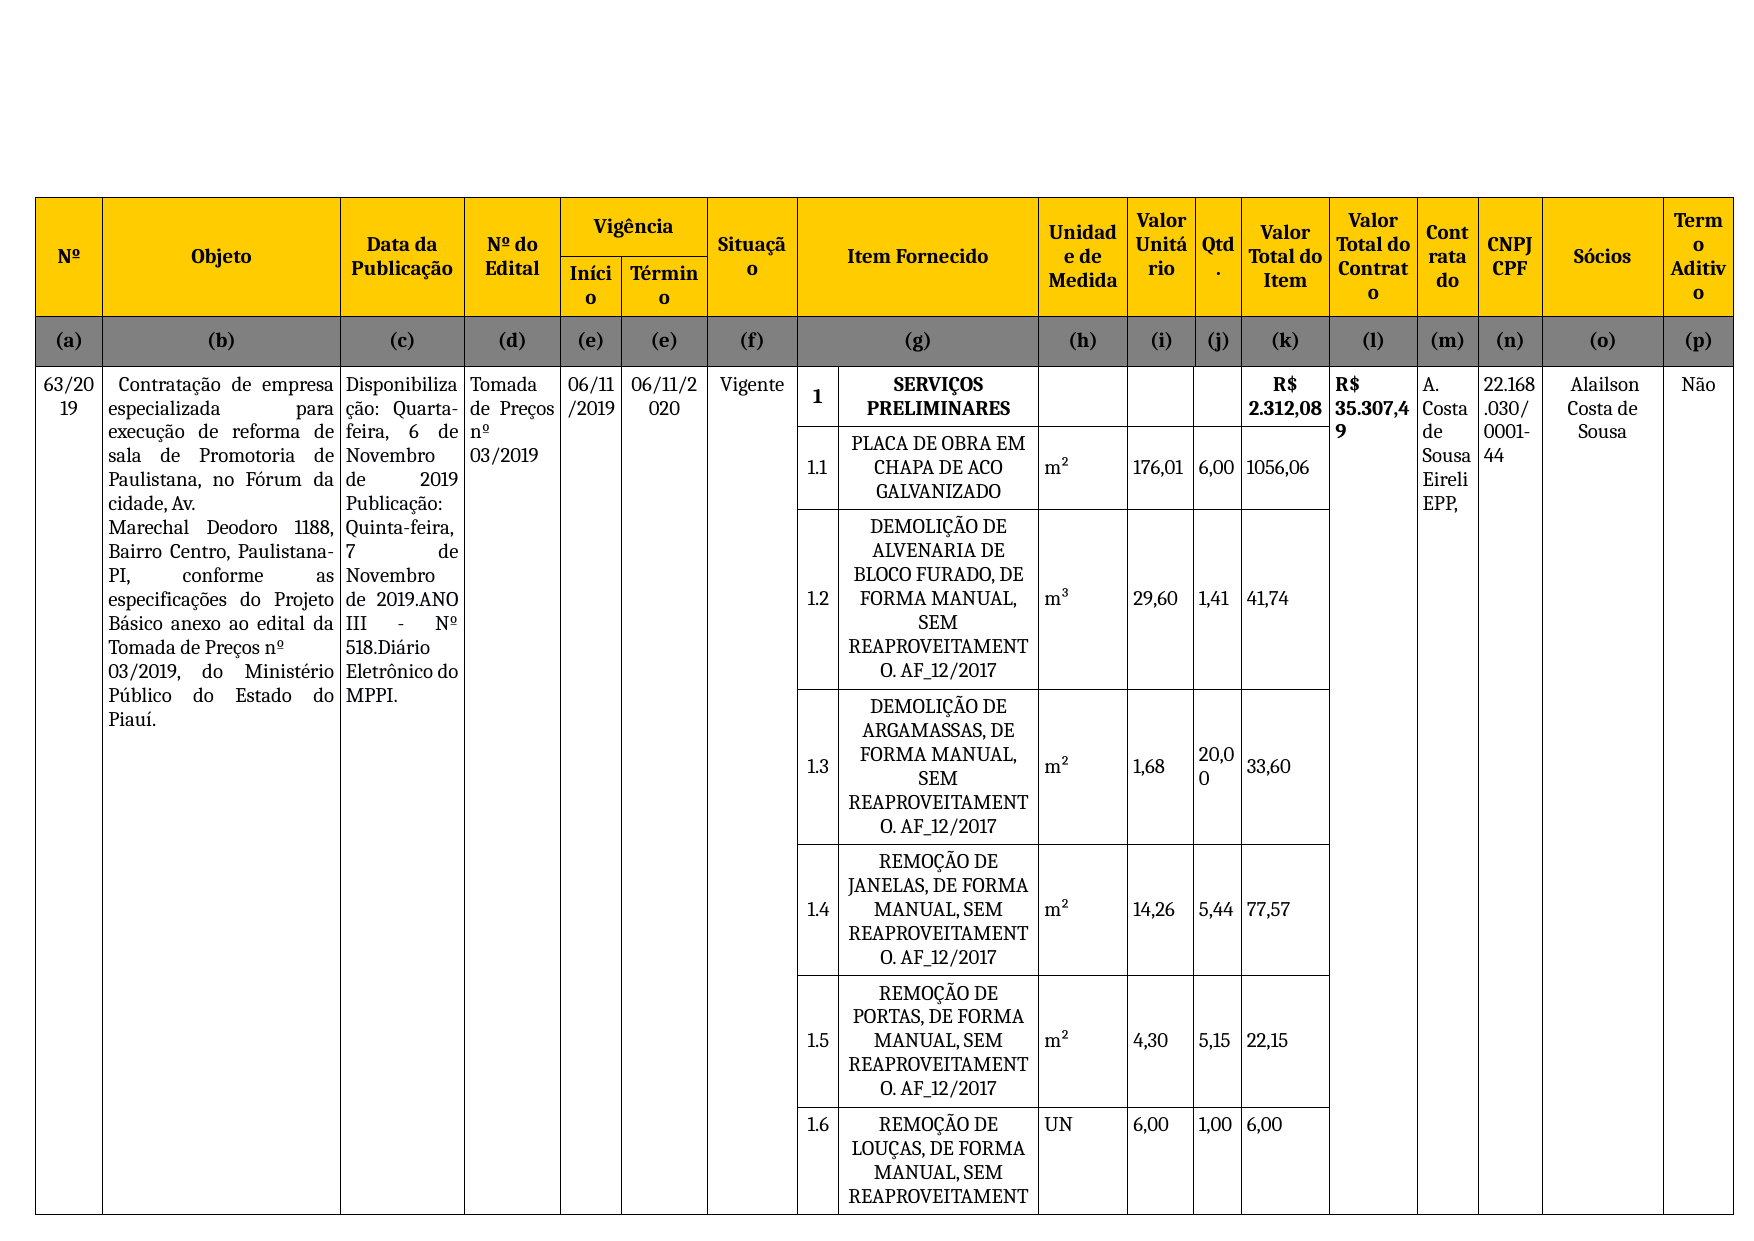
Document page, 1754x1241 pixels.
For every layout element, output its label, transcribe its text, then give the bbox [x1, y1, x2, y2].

table_cell PLACA DE OBRA EM CHAPA DE ACO GALVANIZADO [839, 427, 1038, 509]
table_cell Vigente [708, 367, 797, 1214]
table_header Nº do Edital [465, 198, 560, 316]
table_cell (a) [36, 317, 102, 366]
table_cell 6,00 [1128, 1108, 1193, 1214]
table_header Item Fornecido [798, 198, 1038, 316]
table_cell 5,44 [1194, 845, 1241, 975]
table_cell (j) [1196, 317, 1241, 366]
table_header Unidade de Medida [1039, 198, 1127, 316]
table_cell 1.4 [798, 845, 838, 975]
table_cell 77,57 [1242, 845, 1329, 975]
table_cell Alailson Costa de Sousa [1543, 367, 1663, 1214]
table_cell (p) [1664, 317, 1733, 366]
table_header Qtd. [1196, 198, 1241, 316]
table_cell m² [1039, 976, 1127, 1107]
table_cell R$ 35.307,49 [1330, 367, 1417, 1214]
table_header Objeto [103, 198, 340, 316]
table_cell DEMOLIÇÃO DE ARGAMASSAS, DE FORMA MANUAL, SEM REAPROVEITAMENTO. AF_12/2017 [839, 690, 1038, 844]
table_cell REMOÇÃO DE LOUÇAS, DE FORMA MANUAL, SEM REAPROVEITAMENT [839, 1108, 1038, 1214]
table_cell 1056,06 [1242, 427, 1329, 509]
table_header Termo Aditivo [1664, 198, 1733, 316]
table_cell m² [1039, 845, 1127, 975]
table_cell [1194, 367, 1241, 426]
table_cell (i) [1128, 317, 1195, 366]
table_cell (k) [1242, 317, 1329, 366]
table_cell [1128, 367, 1193, 426]
table_cell 176,01 [1128, 427, 1193, 509]
table_cell Disponibilização: Quarta-feira, 6 de Novembro de 2019 Publicação: Quinta-feira, 7 de Novembro de 2019.ANO III - Nº 518.Diário Eletrônico do MPPI. [341, 367, 464, 1214]
table_cell 63/2019 [36, 367, 102, 1214]
table_cell (n) [1479, 317, 1542, 366]
table_cell DEMOLIÇÃO DE ALVENARIA DE BLOCO FURADO, DE FORMA MANUAL, SEM REAPROVEITAMENTO. AF_12/2017 [839, 510, 1038, 689]
table_cell [1039, 367, 1127, 426]
table_cell REMOÇÃO DE JANELAS, DE FORMA MANUAL, SEM REAPROVEITAMENTO. AF_12/2017 [839, 845, 1038, 975]
table_header Situação [708, 198, 797, 316]
table_cell 1,41 [1194, 510, 1241, 689]
table_cell (o) [1543, 317, 1663, 366]
table_cell (g) [798, 317, 1038, 366]
table_cell 06/11/2020 [622, 367, 707, 1214]
table_cell 33,60 [1242, 690, 1329, 844]
table_cell 41,74 [1242, 510, 1329, 689]
table_cell A. Costa de Sousa Eireli EPP, [1418, 367, 1478, 1214]
table_cell (d) [465, 317, 560, 366]
table_cell 06/11/2019 [561, 367, 621, 1214]
table_header Contratado [1418, 198, 1478, 316]
table_cell (c) [341, 317, 464, 366]
table_header Valor Total do Item [1242, 198, 1329, 316]
table_header Data da Publicação [341, 198, 464, 316]
table_cell Contratação de empresa especializada para execução de reforma de sala de Promotoria de Paulistana, no Fórum da cidade, Av. Marechal Deodoro 1188, Bairro Centro, Paulistana-PI, conforme as especificações do Projeto Básico anexo ao edital da Tomada de Preços nº 03/2019, do Ministério Público do Estado do Piauí. [103, 367, 340, 1214]
table_header Vigência [561, 198, 707, 256]
table_cell Tomada de Preços nº 03/2019 [465, 367, 560, 1214]
table_cell 22,15 [1242, 976, 1329, 1107]
table_cell (f) [708, 317, 797, 366]
table_cell (b) [103, 317, 340, 366]
table_cell (h) [1039, 317, 1127, 366]
table_cell 20,00 [1194, 690, 1241, 844]
table_cell 14,26 [1128, 845, 1193, 975]
table_cell 1.6 [798, 1108, 838, 1214]
table_header Nº [36, 198, 102, 316]
table_cell 1.1 [798, 427, 838, 509]
table_header Valor Total do Contrato [1330, 198, 1417, 316]
table_header CNPJ CPF [1479, 198, 1542, 316]
table_cell R$ 2.312,08 [1242, 367, 1329, 426]
table_cell Não [1664, 367, 1733, 1214]
table_cell REMOÇÃO DE PORTAS, DE FORMA MANUAL, SEM REAPROVEITAMENTO. AF_12/2017 [839, 976, 1038, 1107]
table_cell m³ [1039, 510, 1127, 689]
table_cell (e) [622, 317, 707, 366]
table_cell 1.3 [798, 690, 838, 844]
table_cell (e) [561, 317, 621, 366]
table_cell m² [1039, 690, 1127, 844]
table_cell (m) [1418, 317, 1478, 366]
table_cell SERVIÇOS PRELIMINARES [839, 367, 1038, 426]
table_cell Término [622, 257, 707, 316]
table_cell m² [1039, 427, 1127, 509]
table_cell 4,30 [1128, 976, 1193, 1107]
table_cell 6,00 [1194, 427, 1241, 509]
table_header Valor Unitário [1128, 198, 1195, 316]
table_cell 29,60 [1128, 510, 1193, 689]
table_header Sócios [1543, 198, 1663, 316]
table_cell Início [561, 257, 621, 316]
table_cell 1,68 [1128, 690, 1193, 844]
table_cell (l) [1330, 317, 1417, 366]
table_cell 22.168.030/0001-44 [1479, 367, 1542, 1214]
table_cell 1 [798, 367, 838, 426]
table_cell 5,15 [1194, 976, 1241, 1107]
table_cell UN [1039, 1108, 1127, 1214]
table_cell 6,00 [1242, 1108, 1329, 1214]
table_cell 1.5 [798, 976, 838, 1107]
table_cell 1.2 [798, 510, 838, 689]
table_cell 1,00 [1194, 1108, 1241, 1214]
